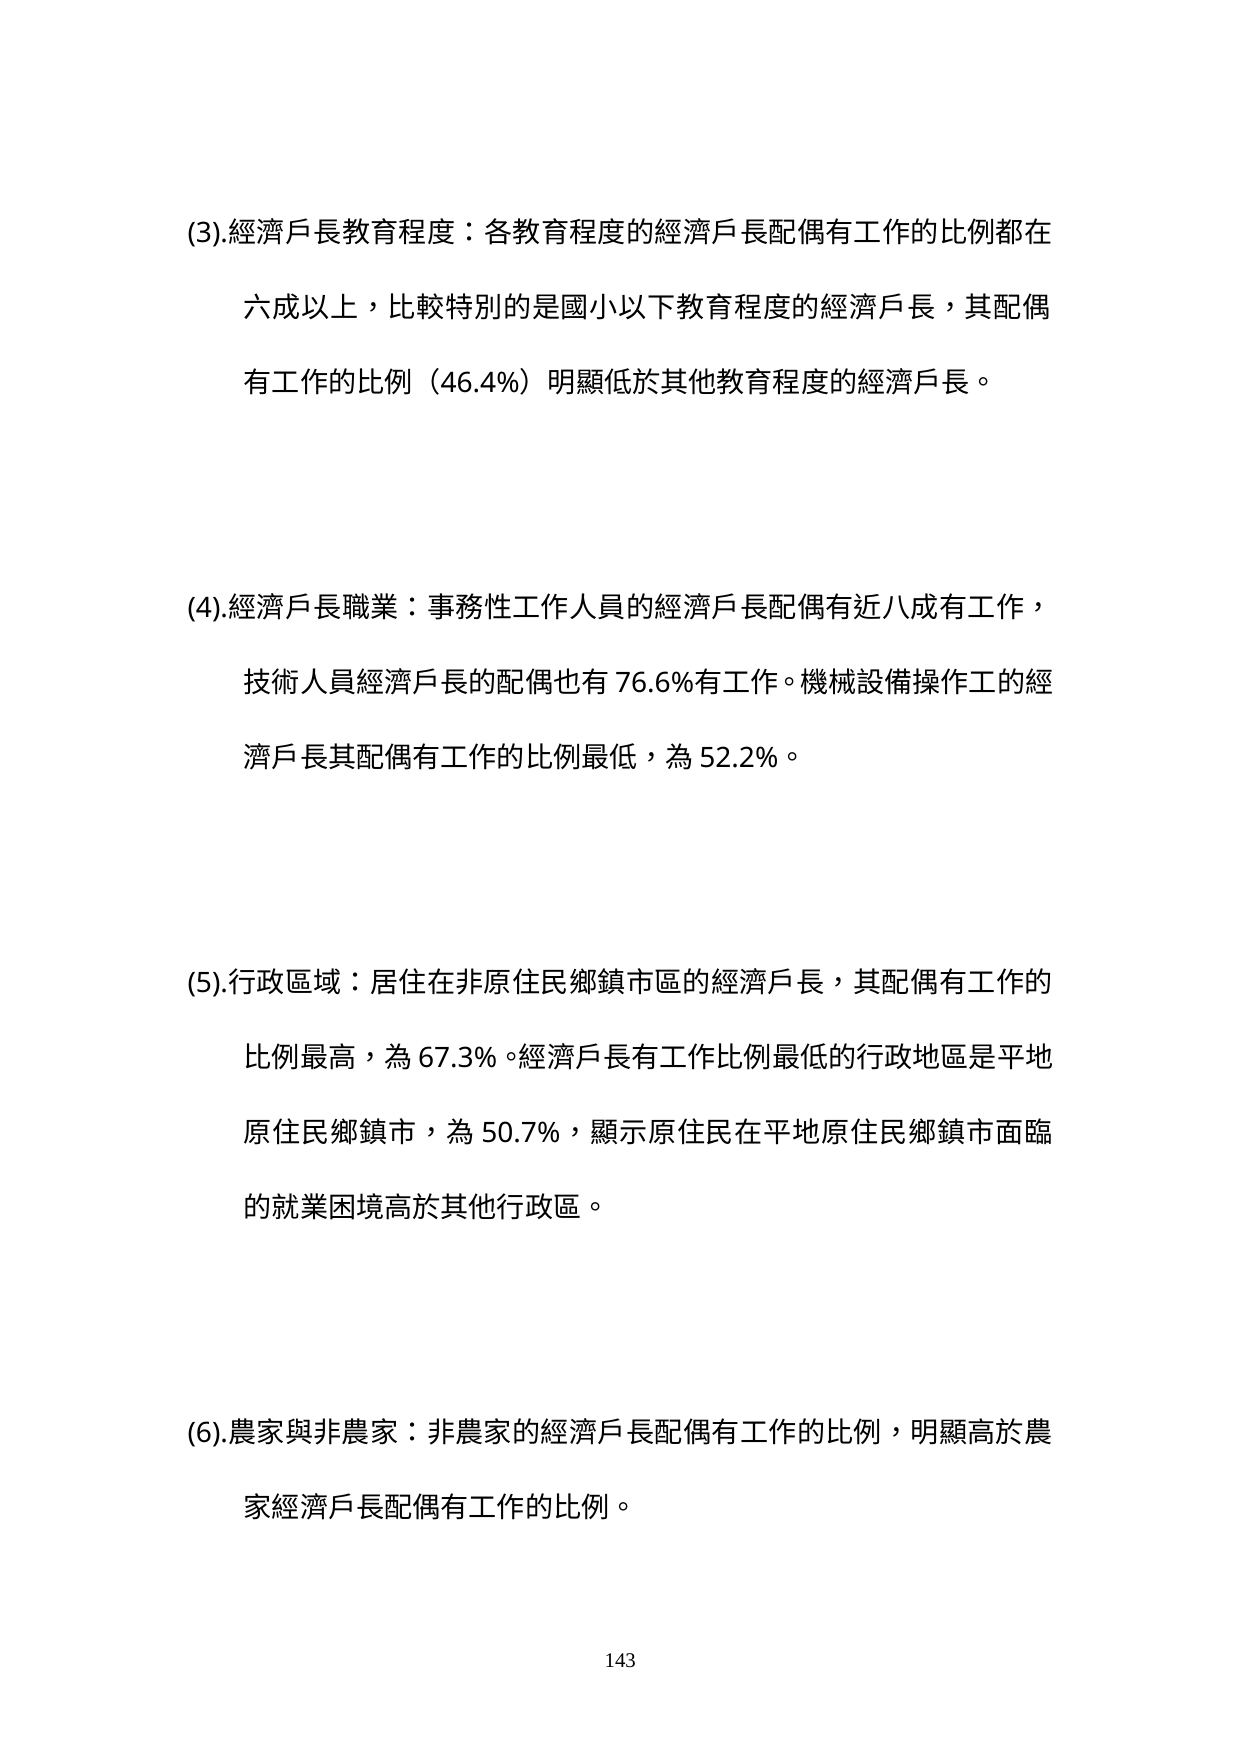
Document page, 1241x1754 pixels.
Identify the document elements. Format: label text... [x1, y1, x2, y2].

text (4).經濟戶長職業：事務性工作人員的經濟戶長配偶有近八成有工作，技術人員經濟戶長的配偶也有76.6%有工作。機械設備操作工的經濟戶長其配偶有工作的比例最低，為52.2%。 [187, 562, 1053, 787]
text (6).農家與非農家：非農家的經濟戶長配偶有工作的比例，明顯高於農家經濟戶長配偶有工作的比例。 [187, 1387, 1053, 1537]
text (3).經濟戶長教育程度：各教育程度的經濟戶長配偶有工作的比例都在六成以上，比較特別的是國小以下教育程度的經濟戶長，其配偶有工作的比例（46.4%）明顯低於其他教育程度的經濟戶長。 [187, 187, 1053, 412]
text (5).行政區域：居住在非原住民鄉鎮市區的經濟戶長，其配偶有工作的比例最高，為67.3%。經濟戶長有工作比例最低的行政地區是平地原住民鄉鎮市，為50.7%，顯示原住民在平地原住民鄉鎮市面臨的就業困境高於其他行政區。 [187, 937, 1053, 1237]
